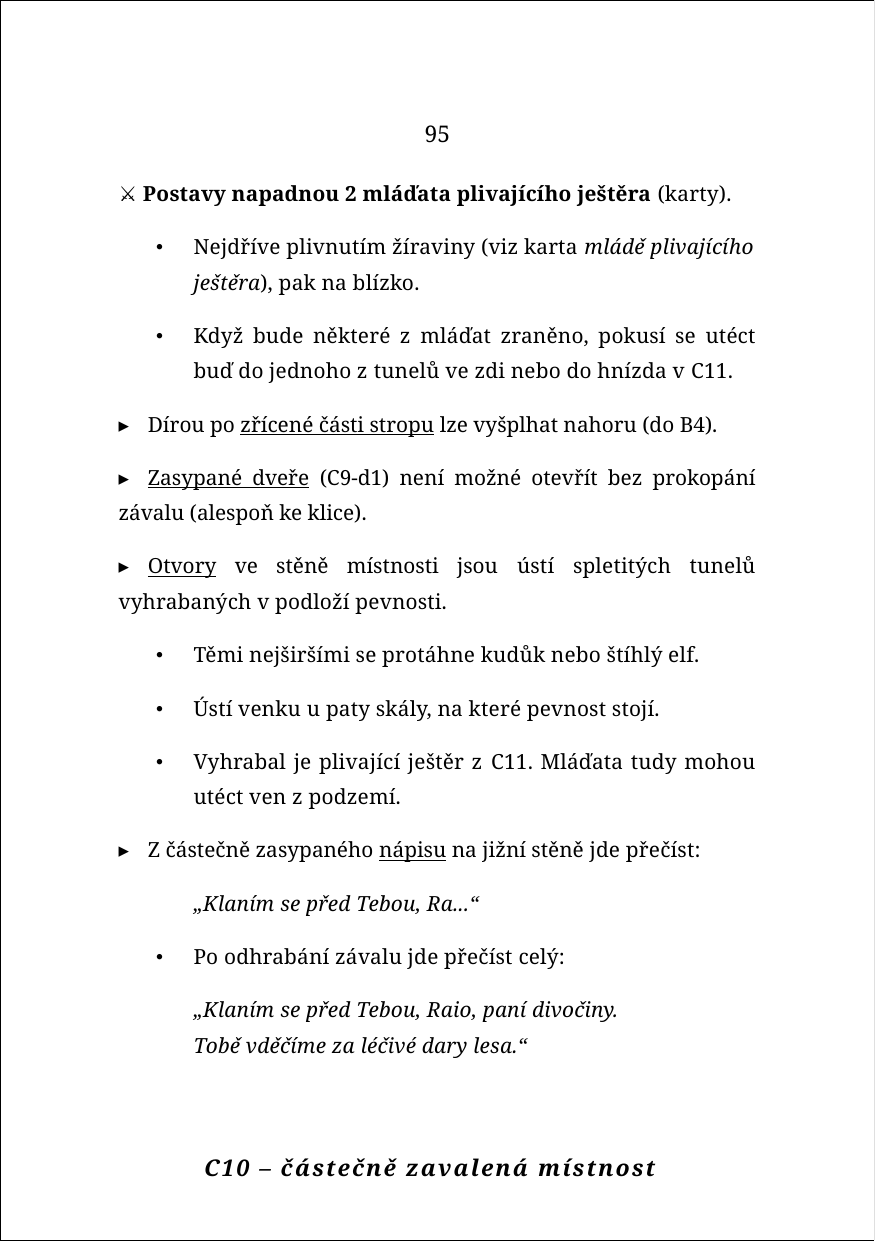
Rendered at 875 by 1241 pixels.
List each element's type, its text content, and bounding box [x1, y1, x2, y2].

text ▸ Dírou po zřícené části stropu lze vyšplhat nahoru (do B4). [118, 410, 756, 438]
text ▸ Zasypané dveře (C9-d1) není možné otevřít bez prokopání závalu (alespoň ke klice). [118, 463, 756, 527]
list Po odhrabání závalu jde přečíst celý: [156, 942, 756, 971]
list „Klaním se před Tebou, Ra...“ [156, 889, 756, 917]
text ▸ Z⁠ částečně zasypaného nápisu na jižní stěně jde přečíst: [118, 836, 756, 864]
list Nejdříve plivnutím žíraviny (viz karta mládě plivajícího ještěra), pak na blízko. [156, 232, 756, 296]
text ⚔ Postavy napadnou 2 mláďata plivajícího ještěra (karty). [118, 179, 756, 207]
list Vyhrabal je plivající ještěr z⁠ C11. Mláďata tudy mohou utéct ven z⁠ podzemí. [156, 747, 756, 811]
list „Klaním se před Tebou, Raio, paní divočiny. Tobě vděčíme za léčivé dary lesa.“ [156, 995, 756, 1059]
list Těmi nejširšími se protáhne kudůk nebo štíhlý elf. [156, 640, 756, 669]
list Když bude některé z⁠ mláďat zraněno, pokusí se utéct buď do jednoho z⁠ tunelů ve zdi nebo do hnízda v⁠ C11. [156, 321, 756, 385]
text ▸ Otvory ve stěně místnosti jsou ústí spletitých tunelů vyhrabaných v⁠ podloží pevnosti. [118, 552, 756, 616]
list Ústí venku u⁠ paty skály, na které pevnost stojí. [156, 694, 756, 722]
